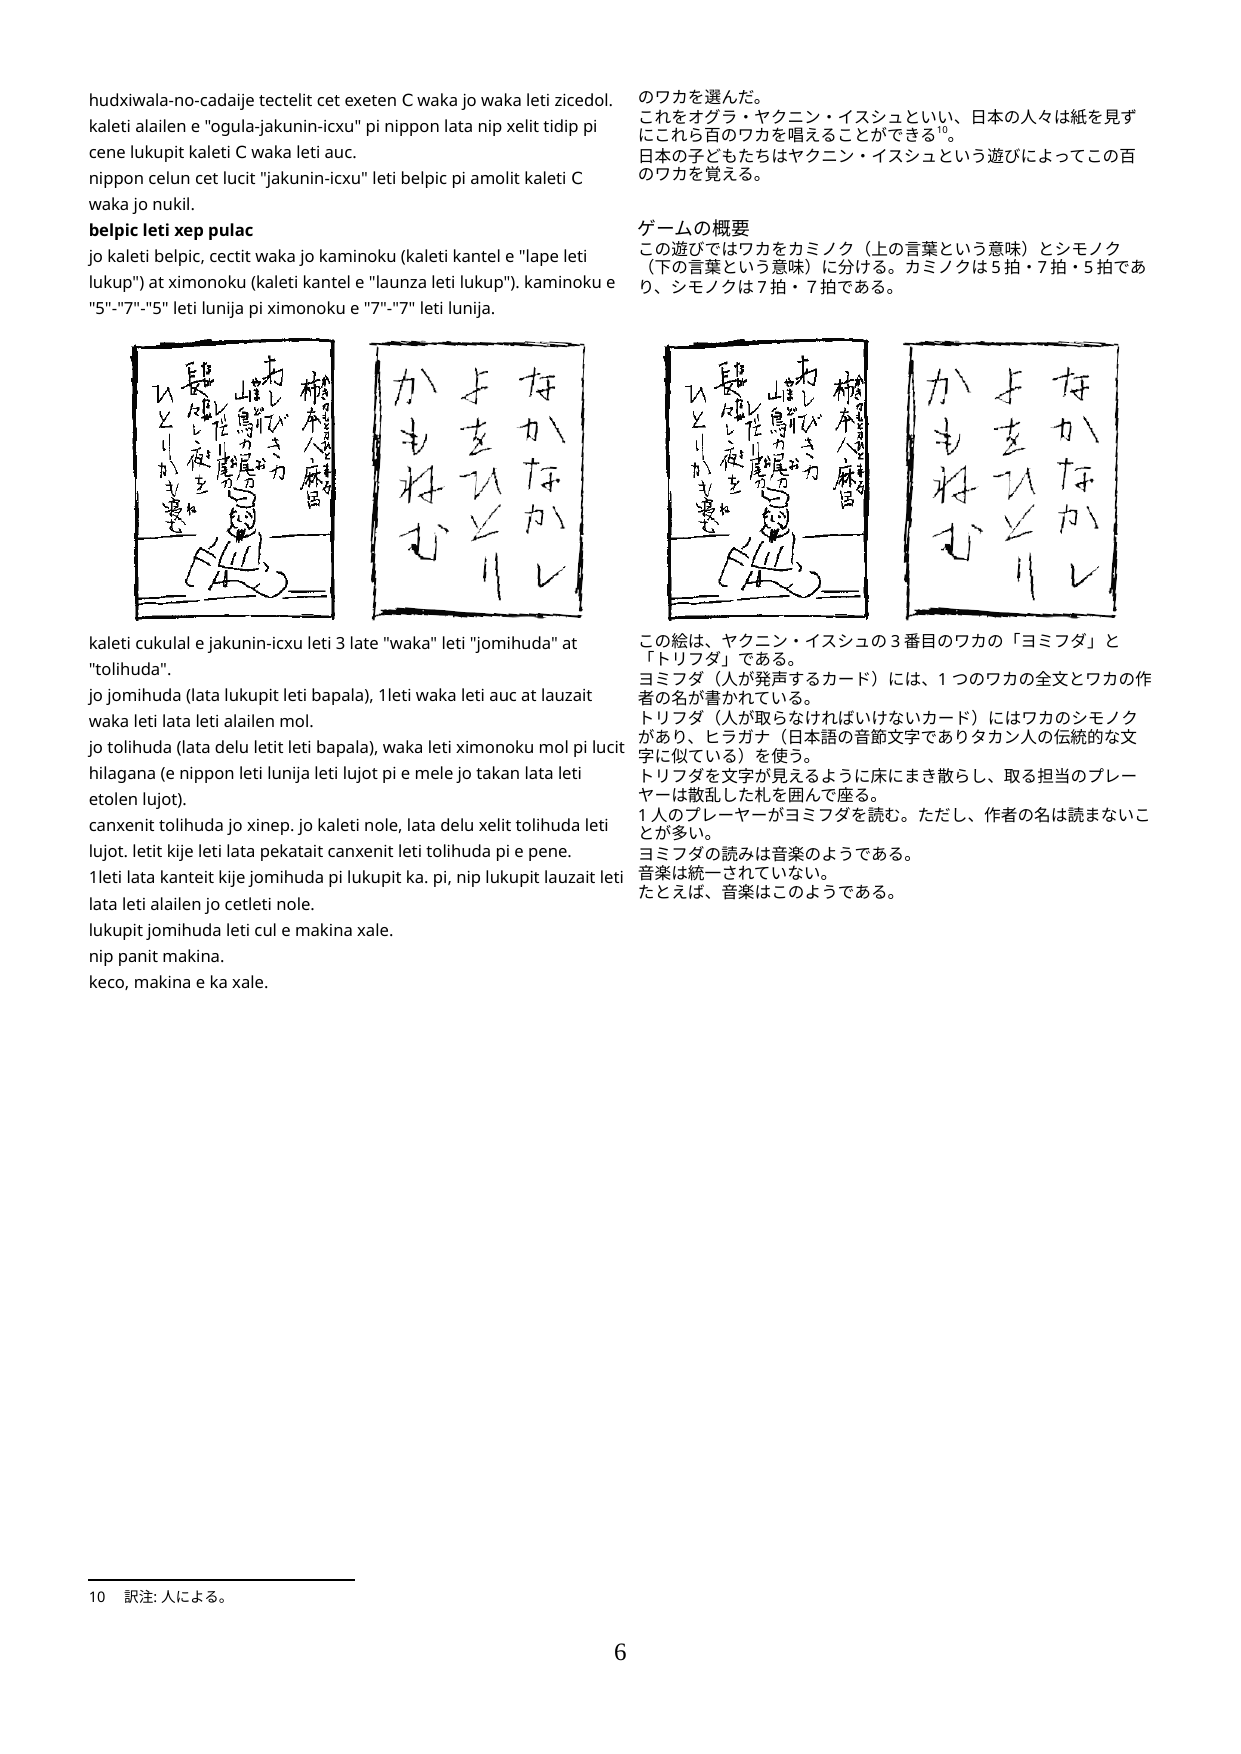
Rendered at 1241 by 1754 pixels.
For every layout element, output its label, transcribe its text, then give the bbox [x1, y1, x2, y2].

table_cell [626, 632, 638, 996]
table_cell のワカを選んだ。 これをオグラ・ヤクニン・イスシュといい、日本の人々は紙を見ずにこれら百のワカを唱えることができる。 日本の子どもたちはヤクニン・イスシュという遊びによってこの百のワカを覚える。 [638, 89, 1152, 218]
table_cell hudxiwala-no-cadaije tectelit cet exeten Ⅽ waka jo waka leti zicedol. kaleti alailen e "ogula-jakunin-icxu" pi nippon lata nip xelit tidip pi cene lukupit kaleti Ⅽ waka leti auc. nippon celun cet lucit "jakunin-icxu" leti belpic pi amolit kaleti Ⅽ waka jo nukil. [89, 89, 626, 218]
table_cell [626, 89, 638, 218]
table_cell [626, 218, 638, 322]
table_cell [638, 322, 653, 632]
table_cell [626, 322, 638, 632]
table_cell kaleti cukulal e jakunin-icxu leti 3 late "waka" leti "jomihuda" at "tolihuda". jo jomihuda (lata lukupit leti bapala), 1leti waka leti auc at lauzait waka leti lata leti alailen mol. jo tolihuda (lata delu letit leti bapala), waka leti ximonoku mol pi lucit hilagana (e nippon leti lunija leti lujot pi e mele jo takan lata leti etolen lujot). canxenit tolihuda jo xinep. jo kaleti nole, lata delu xelit tolihuda leti lujot. letit kije leti lata pekatait canxenit leti tolihuda pi e pene. 1leti lata kanteit kije jomihuda pi lukupit ka. pi, nip lukupit lauzait leti lata leti alailen jo cetleti nole. lukupit jomihuda leti cul e makina xale. nip panit makina. keco, makina e ka xale. [89, 632, 626, 996]
picture [120, 321, 602, 641]
table_cell [89, 322, 120, 632]
table_cell belpic leti xep pulac jo kaleti belpic, cectit waka jo kaminoku (kaleti kantel e "lape leti lukup") at ximonoku (kaleti kantel e "launza leti lukup"). kaminoku e "5"-"7"-"5" leti lunija pi ximonoku e "7"-"7" leti lunija. [89, 218, 626, 322]
table_cell ゲームの概要 この遊びではワカをカミノク（上の言葉という意味）とシモノク（下の言葉という意味）に分ける。カミノクは5拍・7拍・5拍であり、シモノクは7拍・７拍である。 [638, 218, 1152, 322]
table_cell [602, 322, 626, 632]
picture [653, 321, 1136, 641]
table_cell [1136, 322, 1152, 632]
table_cell この絵は、ヤクニン・イスシュの3番目のワカの「ヨミフダ」と「トリフダ」である。 ヨミフダ（人が発声するカード）には、1 つのワカの全文とワカの作者の名が書かれている。 トリフダ（人が取らなければいけないカード）にはワカのシモノクがあり、ヒラガナ（日本語の音節文字でありタカン人の伝統的な文字に似ている）を使う。 トリフダを文字が見えるように床にまき散らし、取る担当のプレーヤーは散乱した札を囲んで座る。 1人のプレーヤーがヨミフダを読む。ただし、作者の名は読まないことが多い。 ヨミフダの読みは音楽のようである。 音楽は統一されていない。 たとえば、音楽はこのようである。 [638, 632, 1152, 996]
